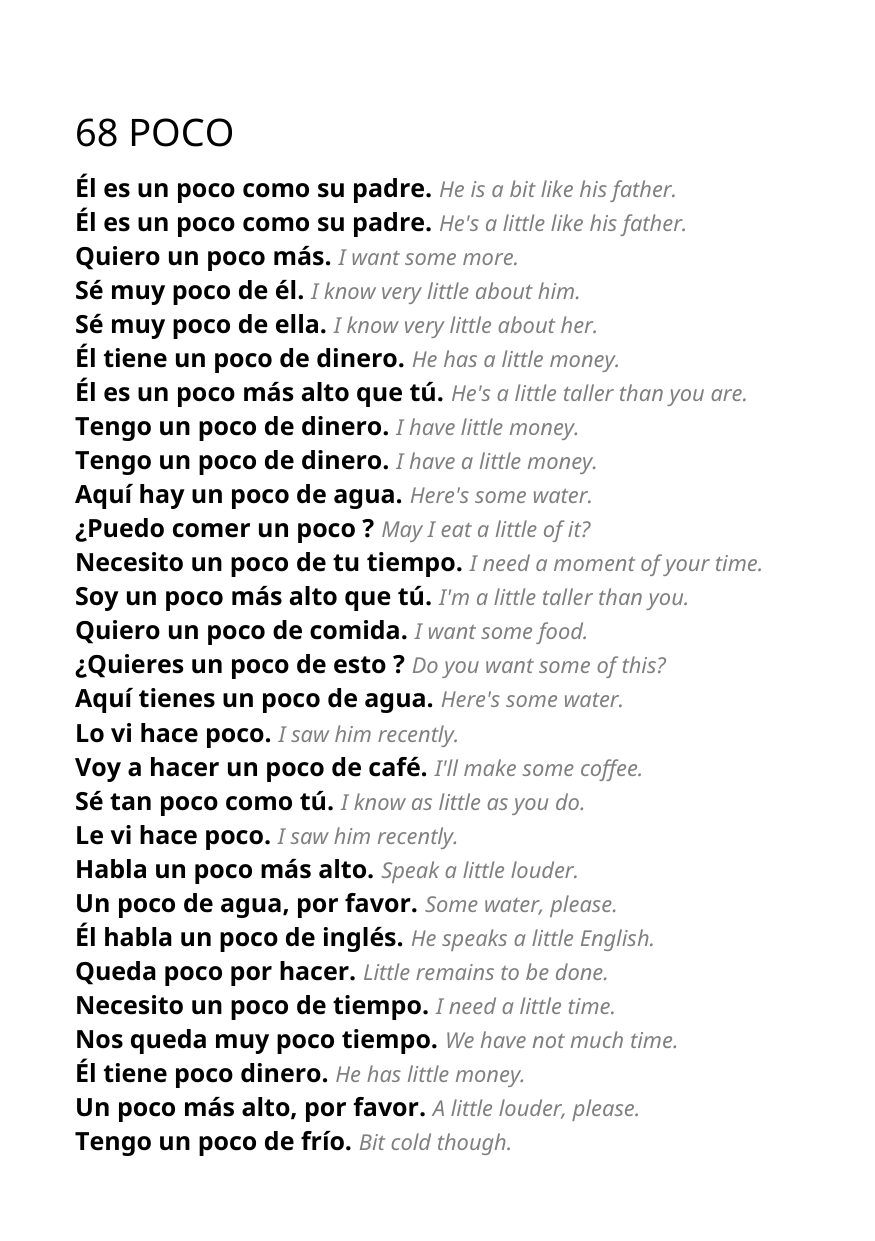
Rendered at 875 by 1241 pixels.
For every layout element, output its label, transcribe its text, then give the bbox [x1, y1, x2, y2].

text Tengo un poco de frío. Bit cold though. [75, 1124, 799, 1158]
text Él es un poco más alto que tú. He's a little taller than you are. [75, 374, 799, 409]
text Lo vi hace poco. I saw him recently. [75, 715, 799, 749]
text Un poco de agua, por favor. Some water, please. [75, 886, 799, 919]
text Necesito un poco de tu tiempo. I need a moment of your time. [75, 545, 799, 579]
text Le vi hace poco. I saw him recently. [75, 817, 799, 851]
text Él habla un poco de inglés. He speaks a little English. [75, 919, 799, 954]
text Sé muy poco de ella. I know very little about her. [75, 306, 799, 341]
text Aquí hay un poco de agua. Here's some water. [75, 477, 799, 511]
subtitle 68 POCO [75, 106, 799, 158]
text Voy a hacer un poco de café. I'll make some coffee. [75, 749, 799, 783]
text Él tiene un poco de dinero. He has a little money. [75, 341, 799, 374]
text Nos queda muy poco tiempo. We have not much time. [75, 1022, 799, 1056]
text ¿Quieres un poco de esto ? Do you want some of this? [75, 647, 799, 681]
text Necesito un poco de tiempo. I need a little time. [75, 988, 799, 1022]
text Quiero un poco más. I want some more. [75, 238, 799, 272]
text Él es un poco como su padre. He is a bit like his father. [75, 170, 799, 204]
text Quiero un poco de comida. I want some food. [75, 613, 799, 647]
text Queda poco por hacer. Little remains to be done. [75, 954, 799, 988]
text Sé muy poco de él. I know very little about him. [75, 272, 799, 306]
text Tengo un poco de dinero. I have a little money. [75, 443, 799, 477]
text Tengo un poco de dinero. I have little money. [75, 409, 799, 443]
text Soy un poco más alto que tú. I'm a little taller than you. [75, 579, 799, 613]
text Él es un poco como su padre. He's a little like his father. [75, 204, 799, 238]
text ¿Puedo comer un poco ? May I eat a little of it? [75, 511, 799, 545]
text Sé tan poco como tú. I know as little as you do. [75, 783, 799, 817]
text Él tiene poco dinero. He has little money. [75, 1056, 799, 1090]
text Aquí tienes un poco de agua. Here's some water. [75, 681, 799, 715]
text Un poco más alto, por favor. A little louder, please. [75, 1090, 799, 1124]
text Habla un poco más alto. Speak a little louder. [75, 851, 799, 886]
